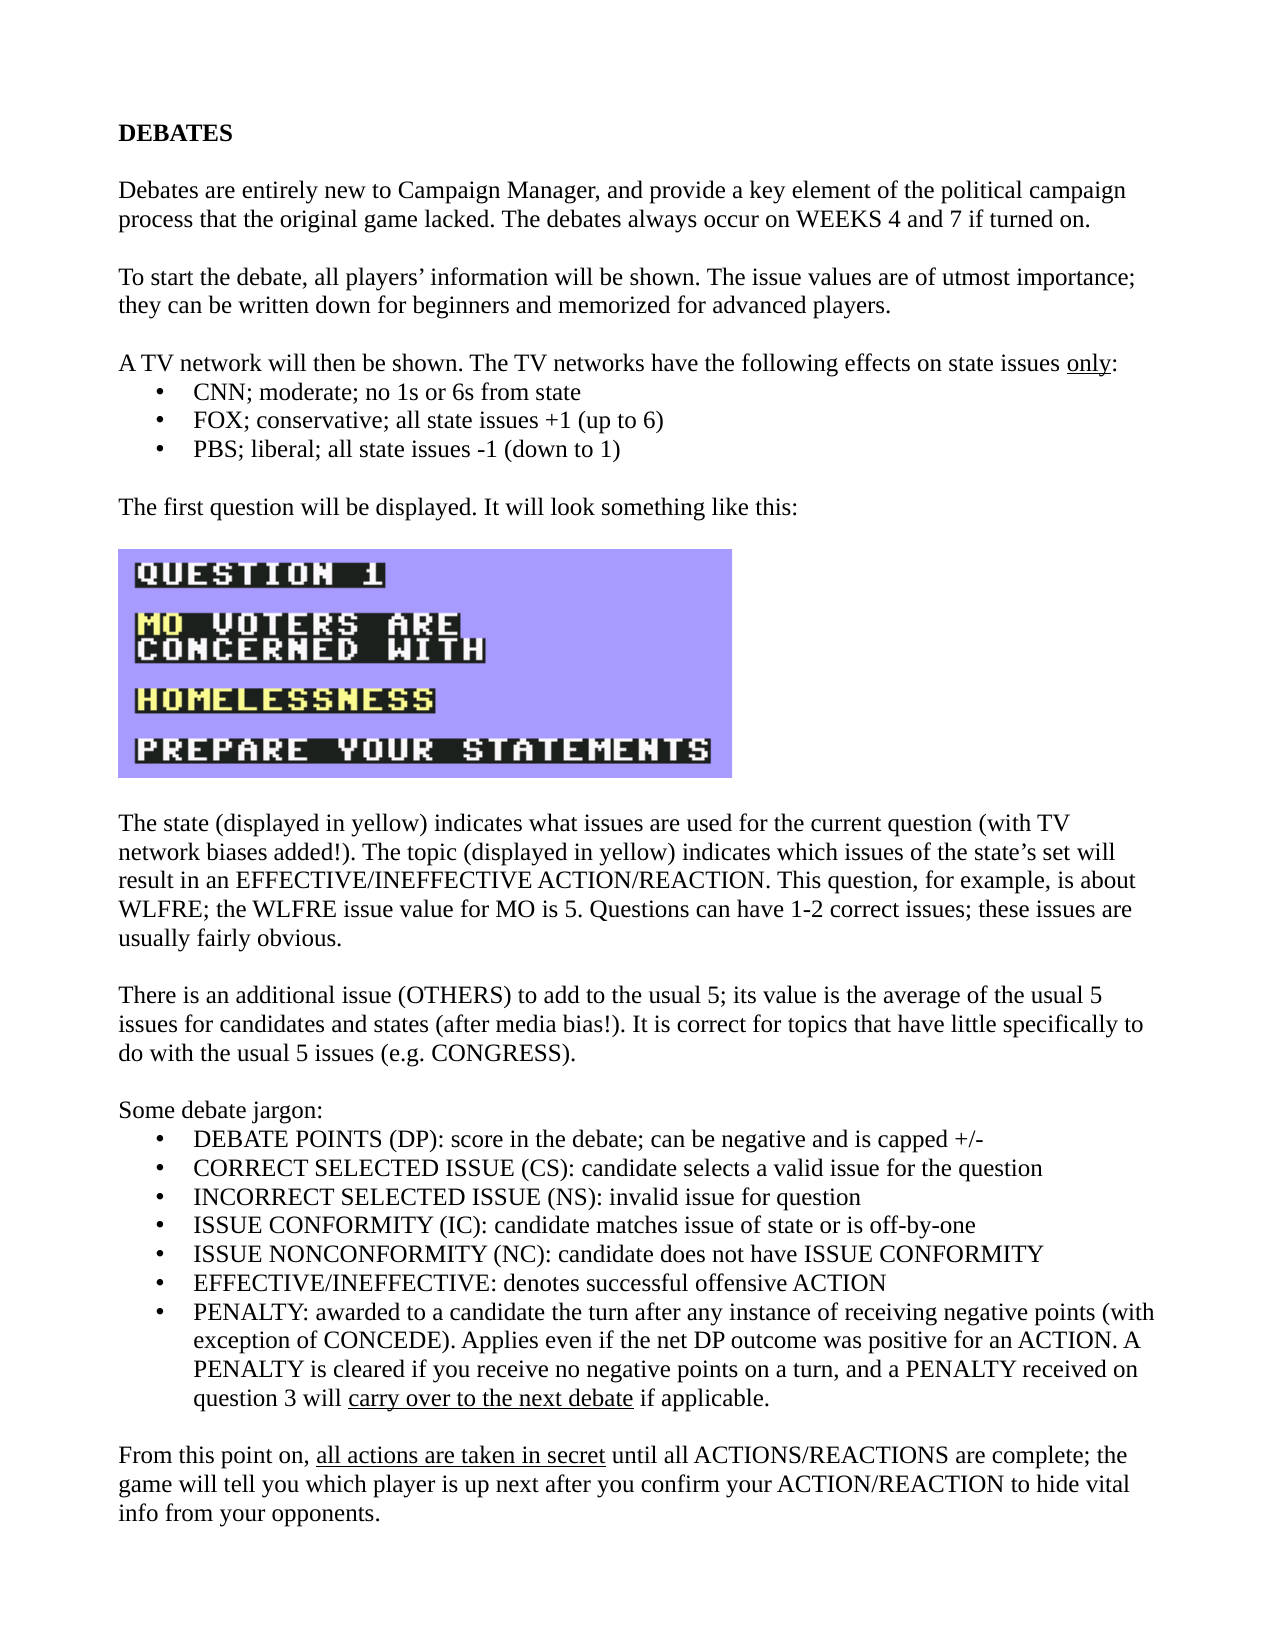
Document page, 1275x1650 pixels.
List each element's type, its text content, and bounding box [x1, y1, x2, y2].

text To start the debate, all players’ information will be shown. The issue values are of utmost importance; they can be written down for beginners and memorized for advanced players. [118, 262, 1157, 319]
list EFFECTIVE/INEFFECTIVE: denotes successful offensive ACTION [156, 1268, 1157, 1297]
list ISSUE CONFORMITY (IC): candidate matches issue of state or is off-by-one [156, 1211, 1157, 1239]
text Debates are entirely new to Campaign Manager, and provide a key element of the political campaign process that the original game lacked. The debates always occur on WEEKS 4 and 7 if turned on. [118, 176, 1157, 233]
list INCORRECT SELECTED ISSUE (NS): invalid issue for question [156, 1182, 1157, 1211]
text The first question will be displayed. It will look something like this: [118, 492, 1157, 521]
text DEBATES [118, 118, 1157, 147]
text A TV network will then be shown. The TV networks have the following effects on state issues only: [118, 348, 1157, 377]
list CNN; moderate; no 1s or 6s from state [156, 377, 1157, 406]
list PBS; liberal; all state issues -1 (down to 1) [156, 434, 1157, 463]
picture [118, 549, 733, 778]
list FOX; conservative; all state issues +1 (up to 6) [156, 406, 1157, 434]
text The state (displayed in yellow) indicates what issues are used for the current question (with TV network biases added!). The topic (displayed in yellow) indicates which issues of the state’s set will result in an EFFECTIVE/INEFFECTIVE ACTION/REACTION. This question, for example, is about WLFRE; the WLFRE issue value for MO is 5. Questions can have 1-2 correct issues; these issues are usually fairly obvious. [118, 808, 1157, 952]
list CORRECT SELECTED ISSUE (CS): candidate selects a valid issue for the question [156, 1153, 1157, 1182]
text Some debate jargon: [118, 1096, 1157, 1124]
list ISSUE NONCONFORMITY (NC): candidate does not have ISSUE CONFORMITY [156, 1239, 1157, 1268]
list DEBATE POINTS (DP): score in the debate; can be negative and is capped +/- [156, 1124, 1157, 1153]
text There is an additional issue (OTHERS) to add to the usual 5; its value is the average of the usual 5 issues for candidates and states (after media bias!). It is correct for topics that have little specifically to do with the usual 5 issues (e.g. CONGRESS). [118, 981, 1157, 1067]
list PENALTY: awarded to a candidate the turn after any instance of receiving negative points (with exception of CONCEDE). Applies even if the net DP outcome was positive for an ACTION. A PENALTY is cleared if you receive no negative points on a turn, and a PENALTY received on question 3 will carry over to the next debate if applicable. [156, 1297, 1157, 1412]
text From this point on, all actions are taken in secret until all ACTIONS/REACTIONS are complete; the game will tell you which player is up next after you confirm your ACTION/REACTION to hide vital info from your opponents. [118, 1441, 1157, 1527]
